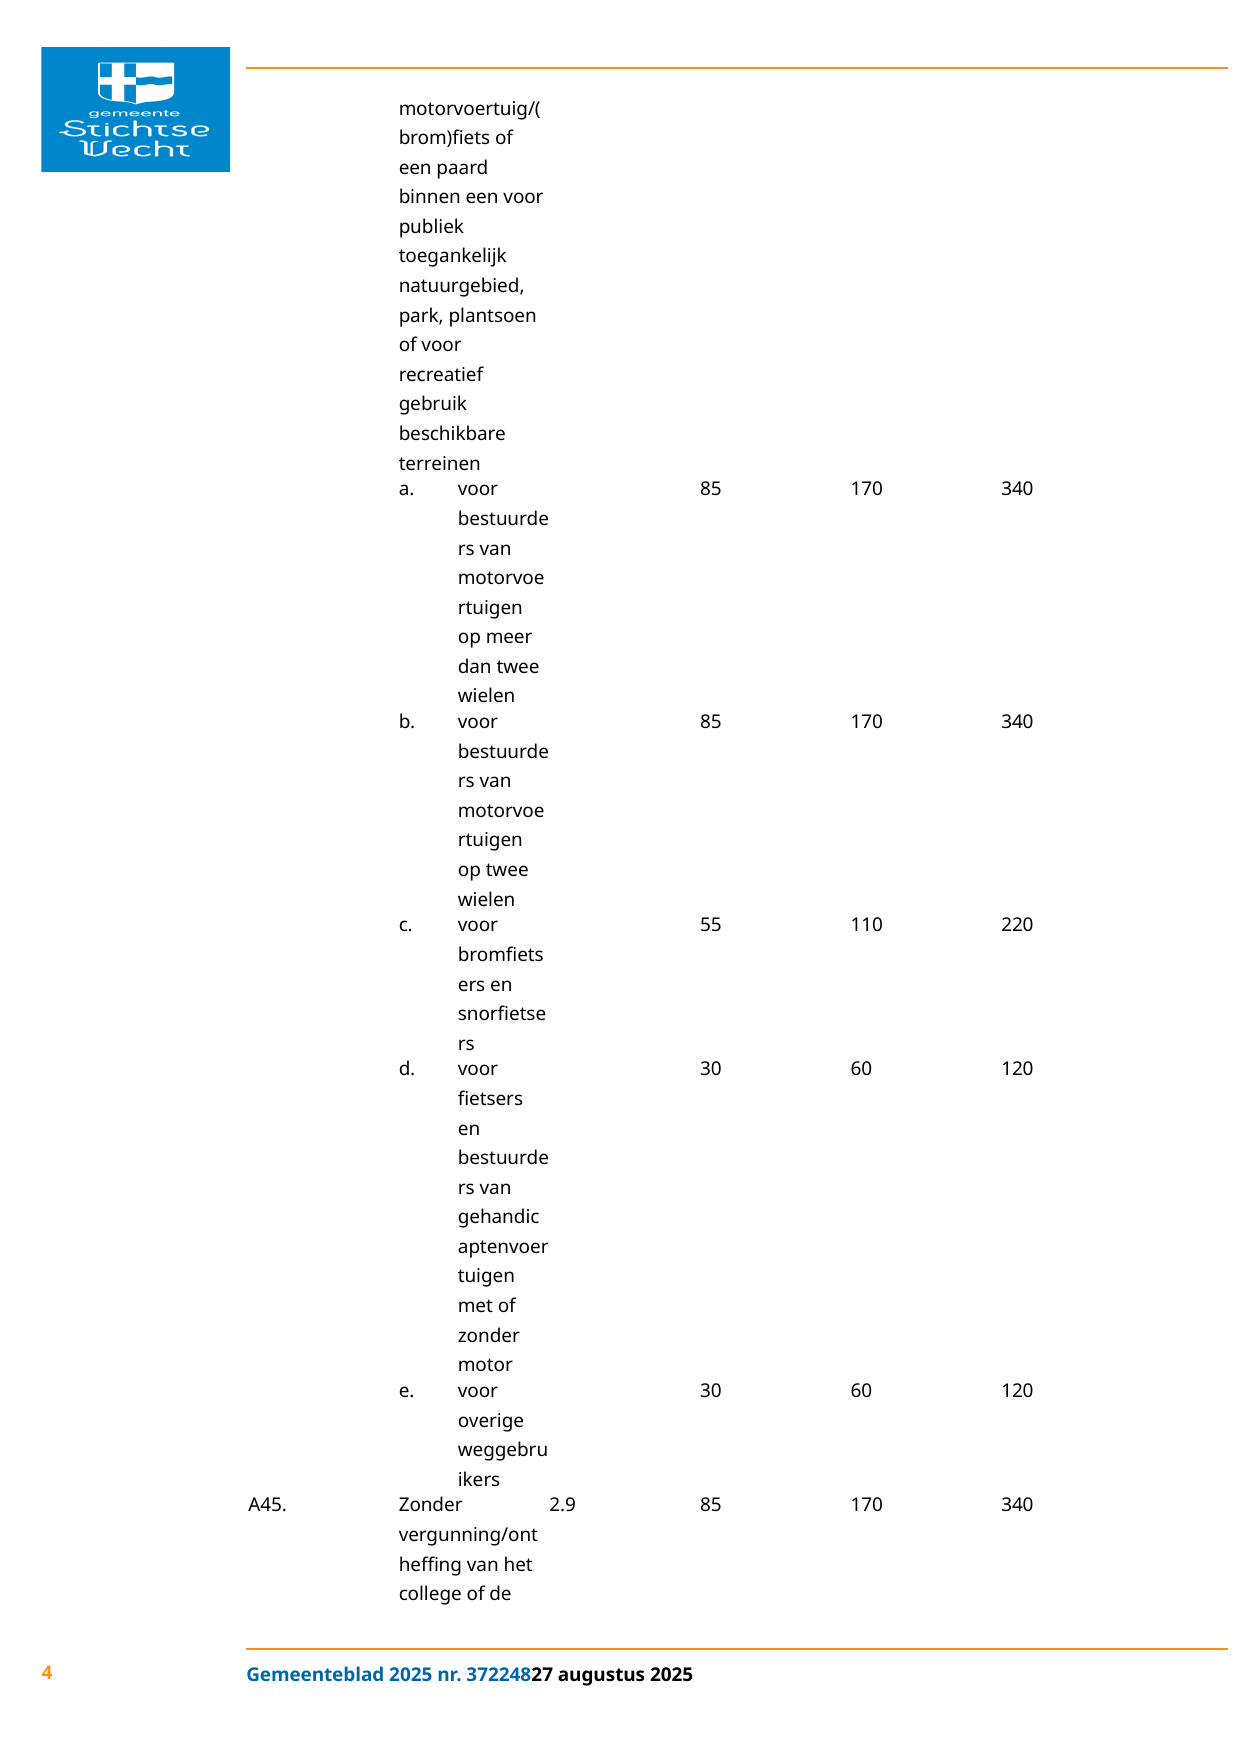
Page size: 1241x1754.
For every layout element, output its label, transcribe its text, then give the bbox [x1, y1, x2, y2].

table_cell [549, 95, 700, 476]
table_cell 85 [700, 708, 850, 912]
table_cell voor bestuurders van motorvoertuigen op twee wielen [399, 708, 549, 912]
table_cell Zonder vergunning/ontheffing van het college of de [399, 1492, 549, 1606]
table_cell [700, 95, 850, 476]
table_cell 220 [1001, 912, 1152, 1056]
table_cell 340 [1001, 708, 1152, 912]
table_cell 30 [700, 1056, 850, 1377]
table_cell [549, 476, 700, 708]
table_cell [549, 1377, 700, 1492]
table_cell 60 [850, 1377, 1001, 1492]
table_cell 30 [700, 1377, 850, 1492]
table_cell [850, 95, 1001, 476]
table_cell 85 [700, 1492, 850, 1606]
table_cell 85 [700, 476, 850, 708]
table_cell 340 [1001, 1492, 1152, 1606]
table_cell [549, 912, 700, 1056]
table_cell [248, 95, 398, 1492]
table_cell 55 [700, 912, 850, 1056]
table_cell [549, 708, 700, 912]
table_cell [1001, 95, 1152, 476]
table_cell 2.9 [549, 1492, 700, 1606]
table_cell [549, 1056, 700, 1377]
table_cell 170 [850, 708, 1001, 912]
table_cell voor bromfietsers en snorfietsers [399, 912, 549, 1056]
table_cell 170 [850, 1492, 1001, 1606]
picture [99, 63, 135, 101]
table_cell motorvoertuig/(brom)fiets of een paard binnen een voor publiek toegankelijk natuurgebied, park, plantsoen of voor recreatief gebruik beschikbare terreinen [399, 95, 549, 476]
table_cell 60 [850, 1056, 1001, 1377]
table_cell 120 [1001, 1377, 1152, 1492]
table_cell 340 [1001, 476, 1152, 708]
table_cell A45. [248, 1492, 398, 1606]
table_cell 120 [1001, 1056, 1152, 1377]
table_cell 110 [850, 912, 1001, 1056]
table_cell voor fietsers en bestuurders van gehandicaptenvoertuigen met of zonder motor [399, 1056, 549, 1377]
table_cell voor overige weggebruikers [399, 1377, 549, 1492]
table_cell 170 [850, 476, 1001, 708]
table_cell voor bestuurders van motorvoertuigen op meer dan twee wielen [399, 476, 549, 708]
picture [137, 63, 174, 103]
